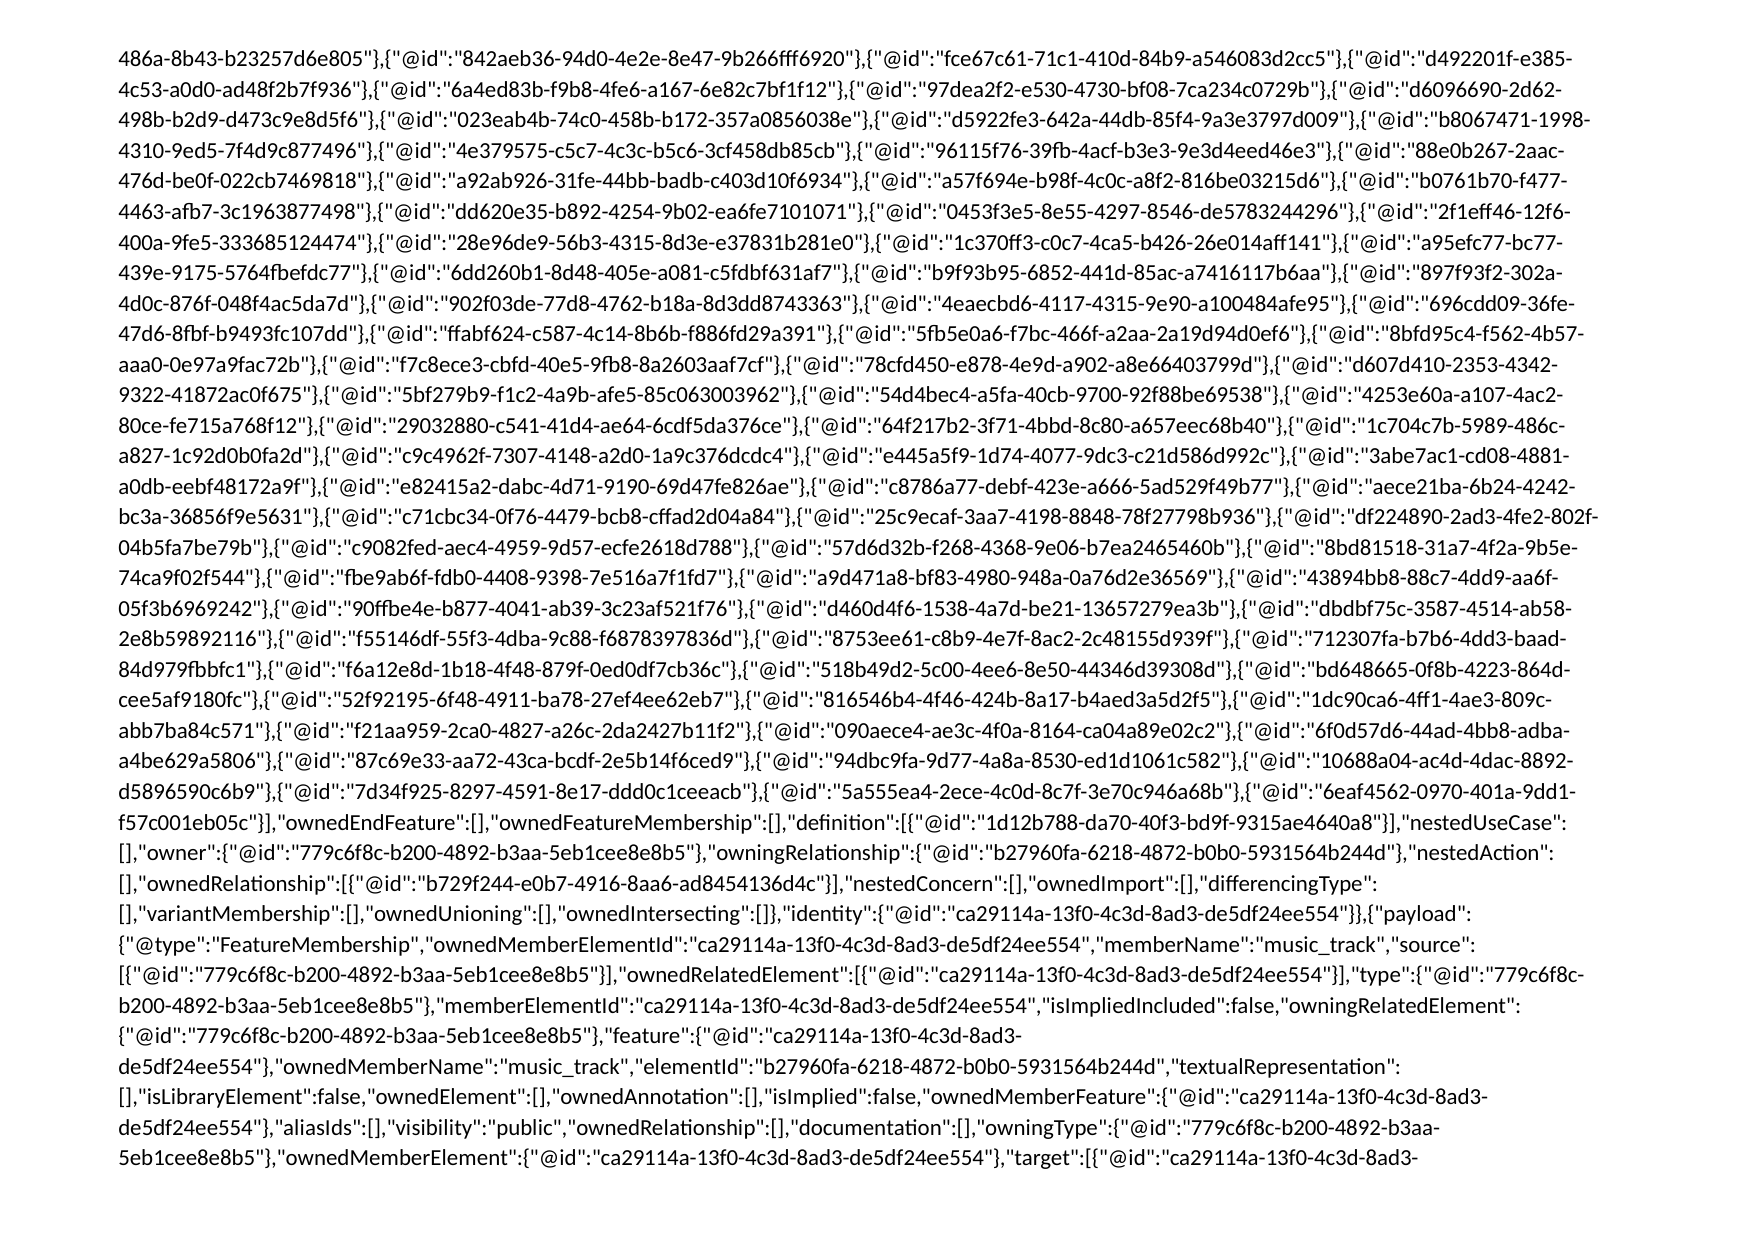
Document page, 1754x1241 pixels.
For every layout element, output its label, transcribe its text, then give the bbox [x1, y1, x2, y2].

text 486a-8b43-b23257d6e805"},{"@id":"842aeb36-94d0-4e2e-8e47-9b266fff6920"},{"@id":"fce67c61-71c1-410d-84b9-a546083d2cc5"},{"@id":"d492201f-e385-4c53-a0d0-ad48f2b7f936"},{"@id":"6a4ed83b-f9b8-4fe6-a167-6e82c7bf1f12"},{"@id":"97dea2f2-e530-4730-bf08-7ca234c0729b"},{"@id":"d6096690-2d62-498b-b2d9-d473c9e8d5f6"},{"@id":"023eab4b-74c0-458b-b172-357a0856038e"},{"@id":"d5922fe3-642a-44db-85f4-9a3e3797d009"},{"@id":"b8067471-1998-4310-9ed5-7f4d9c877496"},{"@id":"4e379575-c5c7-4c3c-b5c6-3cf458db85cb"},{"@id":"96115f76-39fb-4acf-b3e3-9e3d4eed46e3"},{"@id":"88e0b267-2aac-476d-be0f-022cb7469818"},{"@id":"a92ab926-31fe-44bb-badb-c403d10f6934"},{"@id":"a57f694e-b98f-4c0c-a8f2-816be03215d6"},{"@id":"b0761b70-f477-4463-afb7-3c1963877498"},{"@id":"dd620e35-b892-4254-9b02-ea6fe7101071"},{"@id":"0453f3e5-8e55-4297-8546-de5783244296"},{"@id":"2f1eff46-12f6-400a-9fe5-333685124474"},{"@id":"28e96de9-56b3-4315-8d3e-e37831b281e0"},{"@id":"1c370ff3-c0c7-4ca5-b426-26e014aff141"},{"@id":"a95efc77-bc77-439e-9175-5764fbefdc77"},{"@id":"6dd260b1-8d48-405e-a081-c5fdbf631af7"},{"@id":"b9f93b95-6852-441d-85ac-a7416117b6aa"},{"@id":"897f93f2-302a-4d0c-876f-048f4ac5da7d"},{"@id":"902f03de-77d8-4762-b18a-8d3dd8743363"},{"@id":"4eaecbd6-4117-4315-9e90-a100484afe95"},{"@id":"696cdd09-36fe-47d6-8fbf-b9493fc107dd"},{"@id":"ffabf624-c587-4c14-8b6b-f886fd29a391"},{"@id":"5fb5e0a6-f7bc-466f-a2aa-2a19d94d0ef6"},{"@id":"8bfd95c4-f562-4b57-aaa0-0e97a9fac72b"},{"@id":"f7c8ece3-cbfd-40e5-9fb8-8a2603aaf7cf"},{"@id":"78cfd450-e878-4e9d-a902-a8e66403799d"},{"@id":"d607d410-2353-4342-9322-41872ac0f675"},{"@id":"5bf279b9-f1c2-4a9b-afe5-85c063003962"},{"@id":"54d4bec4-a5fa-40cb-9700-92f88be69538"},{"@id":"4253e60a-a107-4ac2-80ce-fe715a768f12"},{"@id":"29032880-c541-41d4-ae64-6cdf5da376ce"},{"@id":"64f217b2-3f71-4bbd-8c80-a657eec68b40"},{"@id":"1c704c7b-5989-486c-a827-1c92d0b0fa2d"},{"@id":"c9c4962f-7307-4148-a2d0-1a9c376dcdc4"},{"@id":"e445a5f9-1d74-4077-9dc3-c21d586d992c"},{"@id":"3abe7ac1-cd08-4881-a0db-eebf48172a9f"},{"@id":"e82415a2-dabc-4d71-9190-69d47fe826ae"},{"@id":"c8786a77-debf-423e-a666-5ad529f49b77"},{"@id":"aece21ba-6b24-4242-bc3a-36856f9e5631"},{"@id":"c71cbc34-0f76-4479-bcb8-cffad2d04a84"},{"@id":"25c9ecaf-3aa7-4198-8848-78f27798b936"},{"@id":"df224890-2ad3-4fe2-802f-04b5fa7be79b"},{"@id":"c9082fed-aec4-4959-9d57-ecfe2618d788"},{"@id":"57d6d32b-f268-4368-9e06-b7ea2465460b"},{"@id":"8bd81518-31a7-4f2a-9b5e-74ca9f02f544"},{"@id":"fbe9ab6f-fdb0-4408-9398-7e516a7f1fd7"},{"@id":"a9d471a8-bf83-4980-948a-0a76d2e36569"},{"@id":"43894bb8-88c7-4dd9-aa6f-05f3b6969242"},{"@id":"90ffbe4e-b877-4041-ab39-3c23af521f76"},{"@id":"d460d4f6-1538-4a7d-be21-13657279ea3b"},{"@id":"dbdbf75c-3587-4514-ab58-2e8b59892116"},{"@id":"f55146df-55f3-4dba-9c88-f6878397836d"},{"@id":"8753ee61-c8b9-4e7f-8ac2-2c48155d939f"},{"@id":"712307fa-b7b6-4dd3-baad-84d979fbbfc1"},{"@id":"f6a12e8d-1b18-4f48-879f-0ed0df7cb36c"},{"@id":"518b49d2-5c00-4ee6-8e50-44346d39308d"},{"@id":"bd648665-0f8b-4223-864d-cee5af9180fc"},{"@id":"52f92195-6f48-4911-ba78-27ef4ee62eb7"},{"@id":"816546b4-4f46-424b-8a17-b4aed3a5d2f5"},{"@id":"1dc90ca6-4ff1-4ae3-809c-abb7ba84c571"},{"@id":"f21aa959-2ca0-4827-a26c-2da2427b11f2"},{"@id":"090aece4-ae3c-4f0a-8164-ca04a89e02c2"},{"@id":"6f0d57d6-44ad-4bb8-adba-a4be629a5806"},{"@id":"87c69e33-aa72-43ca-bcdf-2e5b14f6ced9"},{"@id":"94dbc9fa-9d77-4a8a-8530-ed1d1061c582"},{"@id":"10688a04-ac4d-4dac-8892-d5896590c6b9"},{"@id":"7d34f925-8297-4591-8e17-ddd0c1ceeacb"},{"@id":"5a555ea4-2ece-4c0d-8c7f-3e70c946a68b"},{"@id":"6eaf4562-0970-401a-9dd1-f57c001eb05c"}],"ownedEndFeature":[],"ownedFeatureMembership":[],"definition":[{"@id":"1d12b788-da70-40f3-bd9f-9315ae4640a8"}],"nestedUseCase":[],"owner":{"@id":"779c6f8c-b200-4892-b3aa-5eb1cee8e8b5"},"owningRelationship":{"@id":"b27960fa-6218-4872-b0b0-5931564b244d"},"nestedAction":[],"ownedRelationship":[{"@id":"b729f244-e0b7-4916-8aa6-ad8454136d4c"}],"nestedConcern":[],"ownedImport":[],"differencingType":[],"variantMembership":[],"ownedUnioning":[],"ownedIntersecting":[]},"identity":{"@id":"ca29114a-13f0-4c3d-8ad3-de5df24ee554"}},{"payload":{"@type":"FeatureMembership","ownedMemberElementId":"ca29114a-13f0-4c3d-8ad3-de5df24ee554","memberName":"music_track","source":[{"@id":"779c6f8c-b200-4892-b3aa-5eb1cee8e8b5"}],"ownedRelatedElement":[{"@id":"ca29114a-13f0-4c3d-8ad3-de5df24ee554"}],"type":{"@id":"779c6f8c-b200-4892-b3aa-5eb1cee8e8b5"},"memberElementId":"ca29114a-13f0-4c3d-8ad3-de5df24ee554","isImpliedIncluded":false,"owningRelatedElement":{"@id":"779c6f8c-b200-4892-b3aa-5eb1cee8e8b5"},"feature":{"@id":"ca29114a-13f0-4c3d-8ad3-de5df24ee554"},"ownedMemberName":"music_track","elementId":"b27960fa-6218-4872-b0b0-5931564b244d","textualRepresentation":[],"isLibraryElement":false,"ownedElement":[],"ownedAnnotation":[],"isImplied":false,"ownedMemberFeature":{"@id":"ca29114a-13f0-4c3d-8ad3-de5df24ee554"},"aliasIds":[],"visibility":"public","ownedRelationship":[],"documentation":[],"owningType":{"@id":"779c6f8c-b200-4892-b3aa-5eb1cee8e8b5"},"ownedMemberElement":{"@id":"ca29114a-13f0-4c3d-8ad3-de5df24ee554"},"target":[{"@id":"ca29114a-13f0-4c3d-8ad3- [118, 44, 1606, 1172]
